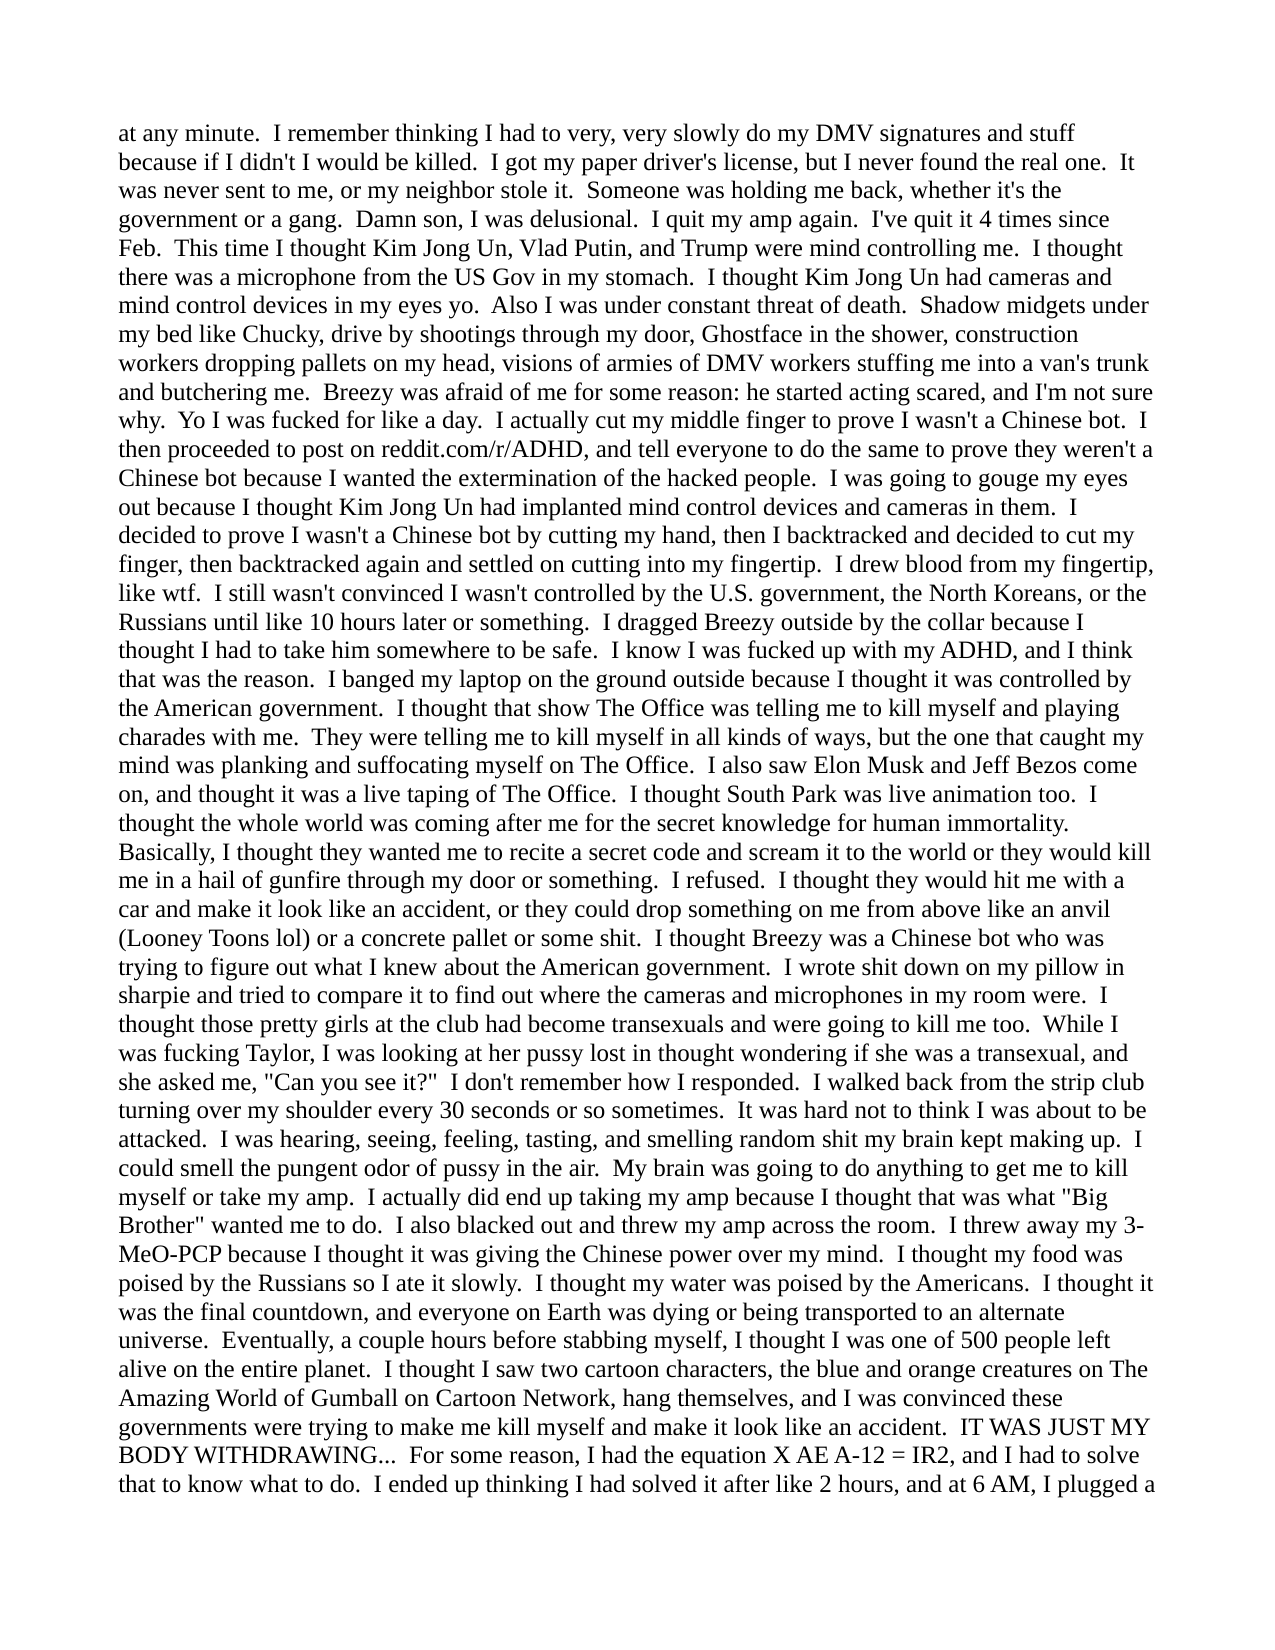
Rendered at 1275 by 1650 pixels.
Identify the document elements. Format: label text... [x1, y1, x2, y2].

text at any minute. I remember thinking I had to very, very slowly do my DMV signatures and stuff because if I didn't I would be killed. I got my paper driver's license, but I never found the real one. It was never sent to me, or my neighbor stole it. Someone was holding me back, whether it's the government or a gang. Damn son, I was delusional. I quit my amp again. I've quit it 4 times since Feb. This time I thought Kim Jong Un, Vlad Putin, and Trump were mind controlling me. I thought there was a microphone from the US Gov in my stomach. I thought Kim Jong Un had cameras and mind control devices in my eyes yo. Also I was under constant threat of death. Shadow midgets under my bed like Chucky, drive by shootings through my door, Ghostface in the shower, construction workers dropping pallets on my head, visions of armies of DMV workers stuffing me into a van's trunk and butchering me. Breezy was afraid of me for some reason: he started acting scared, and I'm not sure why. Yo I was fucked for like a day. I actually cut my middle finger to prove I wasn't a Chinese bot. I then proceeded to post on reddit.com/r/ADHD, and tell everyone to do the same to prove they weren't a Chinese bot because I wanted the extermination of the hacked people. I was going to gouge my eyes out because I thought Kim Jong Un had implanted mind control devices and cameras in them. I decided to prove I wasn't a Chinese bot by cutting my hand, then I backtracked and decided to cut my finger, then backtracked again and settled on cutting into my fingertip. I drew blood from my fingertip, like wtf. I still wasn't convinced I wasn't controlled by the U.S. government, the North Koreans, or the Russians until like 10 hours later or something. I dragged Breezy outside by the collar because I thought I had to take him somewhere to be safe. I know I was fucked up with my ADHD, and I think that was the reason. I banged my laptop on the ground outside because I thought it was controlled by the American government. I thought that show The Office was telling me to kill myself and playing charades with me. They were telling me to kill myself in all kinds of ways, but the one that caught my mind was planking and suffocating myself on The Office. I also saw Elon Musk and Jeff Bezos come on, and thought it was a live taping of The Office. I thought South Park was live animation too. I thought the whole world was coming after me for the secret knowledge for human immortality. Basically, I thought they wanted me to recite a secret code and scream it to the world or they would kill me in a hail of gunfire through my door or something. I refused. I thought they would hit me with a car and make it look like an accident, or they could drop something on me from above like an anvil (Looney Toons lol) or a concrete pallet or some shit. I thought Breezy was a Chinese bot who was trying to figure out what I knew about the American government. I wrote shit down on my pillow in sharpie and tried to compare it to find out where the cameras and microphones in my room were. I thought those pretty girls at the club had become transexuals and were going to kill me too. While I was fucking Taylor, I was looking at her pussy lost in thought wondering if she was a transexual, and she asked me, "Can you see it?" I don't remember how I responded. I walked back from the strip club turning over my shoulder every 30 seconds or so sometimes. It was hard not to think I was about to be attacked. I was hearing, seeing, feeling, tasting, and smelling random shit my brain kept making up. I could smell the pungent odor of pussy in the air. My brain was going to do anything to get me to kill myself or take my amp. I actually did end up taking my amp because I thought that was what "Big Brother" wanted me to do. I also blacked out and threw my amp across the room. I threw away my 3-MeO-PCP because I thought it was giving the Chinese power over my mind. I thought my food was poised by the Russians so I ate it slowly. I thought my water was poised by the Americans. I thought it was the final countdown, and everyone on Earth was dying or being transported to an alternate universe. Eventually, a couple hours before stabbing myself, I thought I was one of 500 people left alive on the entire planet. I thought I saw two cartoon characters, the blue and orange creatures on The Amazing World of Gumball on Cartoon Network, hang themselves, and I was convinced these governments were trying to make me kill myself and make it look like an accident. IT WAS JUST MY BODY WITHDRAWING... For some reason, I had the equation X AE A-12 = IR2, and I had to solve that to know what to do. I ended up thinking I had solved it after like 2 hours, and at 6 AM, I plugged a [118, 118, 1157, 1498]
